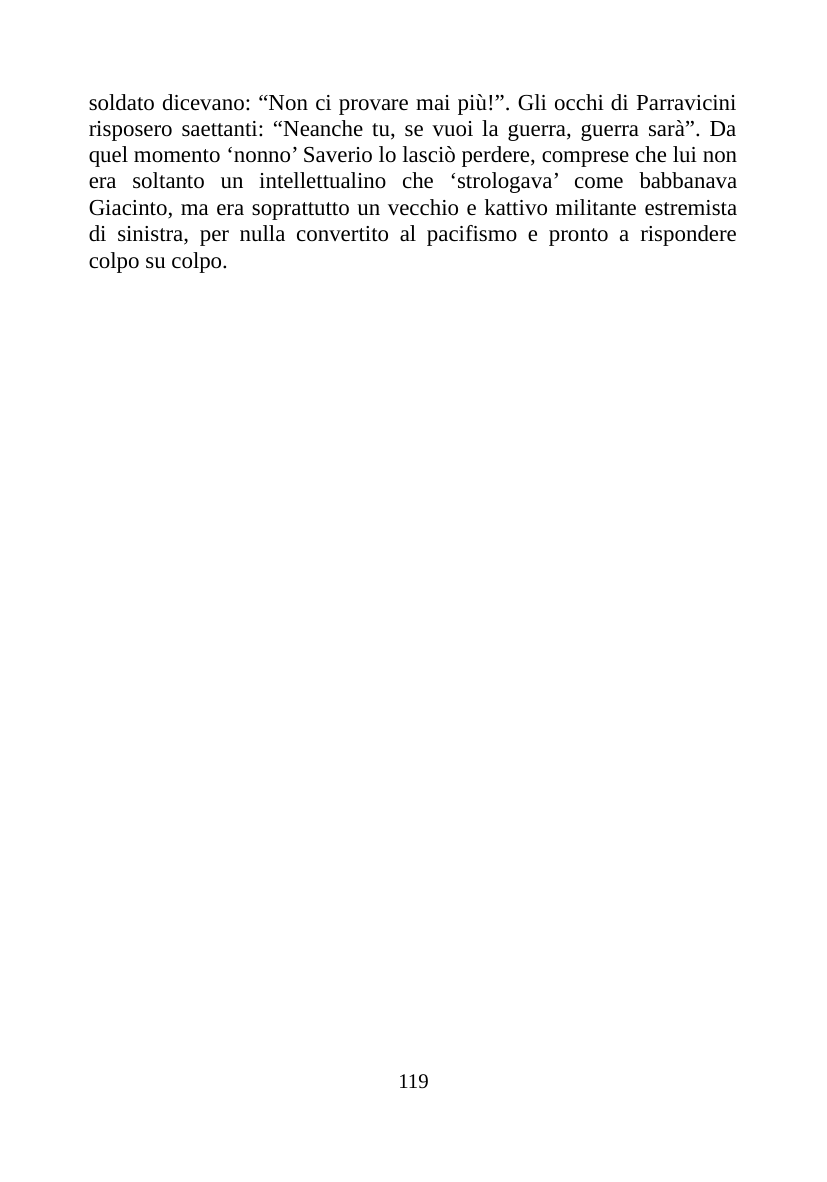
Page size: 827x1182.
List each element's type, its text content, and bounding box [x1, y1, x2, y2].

text soldato dicevano: “Non ci provare mai più!”. Gli occhi di Parravicini risposero saettanti: “Neanche tu, se vuoi la guerra, guerra sarà”. Da quel momento ‘nonno’ Saverio lo lasciò perdere, comprese che lui non era soltanto un intellettualino che ‘strologava’ come babbanava Giacinto, ma era soprattutto un vecchio e kattivo militante estremista di sinistra, per nulla convertito al pacifismo e pronto a rispondere colpo su colpo. [88, 88, 738, 273]
